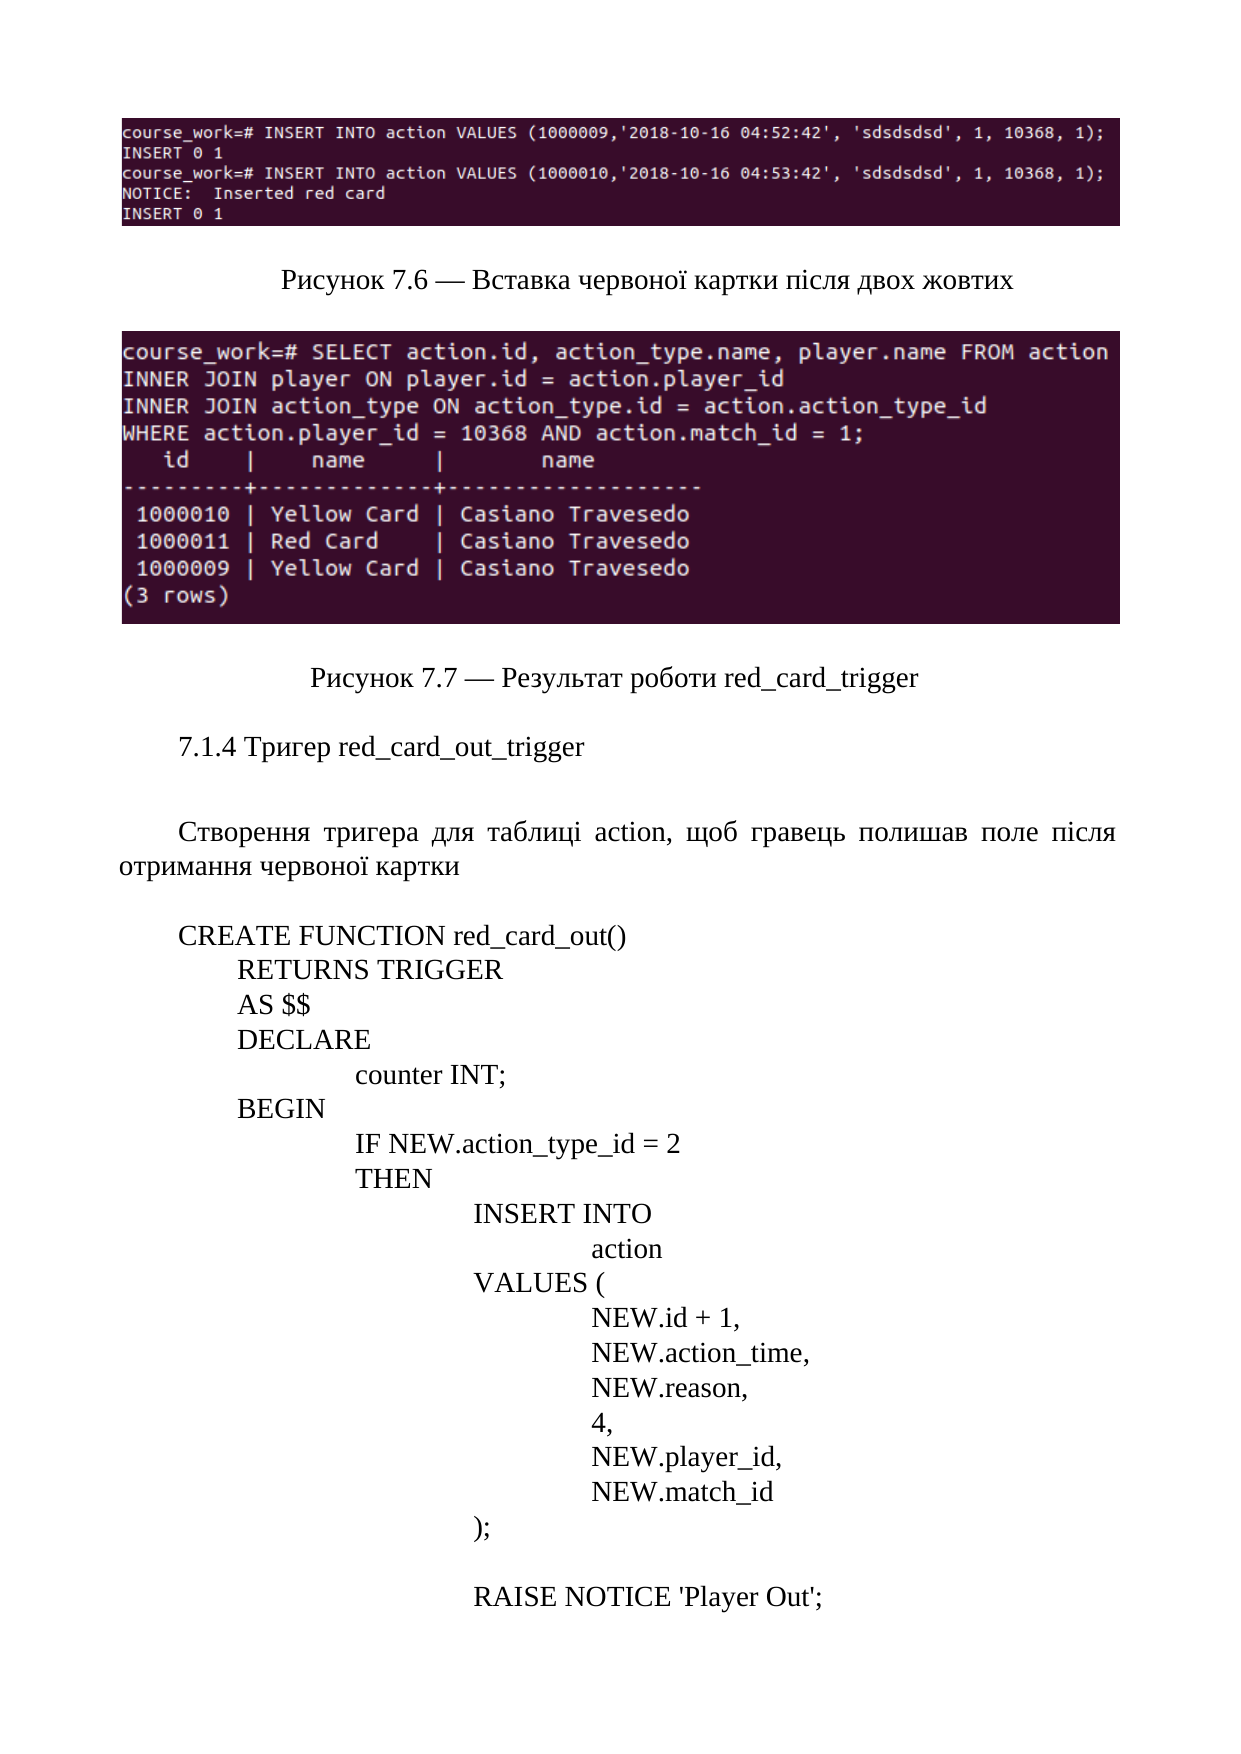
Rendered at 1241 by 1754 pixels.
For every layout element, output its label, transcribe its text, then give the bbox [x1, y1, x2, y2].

text CREATE FUNCTION red_card_out() [119, 918, 1117, 951]
subtitle 7.1.4 Тригер red_card_out_trigger [119, 729, 1117, 763]
text NEW.id + 1, [119, 1300, 1117, 1334]
text THEN [119, 1161, 1117, 1195]
text Рисунок 7.7 — Результат роботи red_card_trigger [119, 660, 1117, 693]
text NEW.reason, [119, 1370, 1117, 1403]
text Створення тригера для таблиці action, щоб гравець полишав поле після отримання червоної картки [119, 814, 1117, 882]
picture [121, 118, 1120, 226]
text ); [119, 1509, 1117, 1543]
text IF NEW.action_type_id = 2 [119, 1126, 1117, 1160]
text INSERT INTO [119, 1196, 1117, 1229]
text DECLARE [119, 1022, 1117, 1056]
text RAISE NOTICE 'Player Out'; [119, 1579, 1117, 1612]
text NEW.match_id [119, 1474, 1117, 1508]
text AS $$ [119, 987, 1117, 1021]
picture [121, 331, 1120, 624]
text NEW.action_time, [119, 1335, 1117, 1369]
text counter INT; [119, 1057, 1117, 1090]
text BEGIN [119, 1092, 1117, 1125]
text VALUES ( [119, 1266, 1117, 1299]
text action [119, 1231, 1117, 1264]
text Рисунок 7.6 — Вставка червоної картки після двох жовтих [119, 262, 1117, 295]
text RETURNS TRIGGER [119, 952, 1117, 986]
text 4, [119, 1405, 1117, 1438]
text NEW.player_id, [119, 1439, 1117, 1473]
